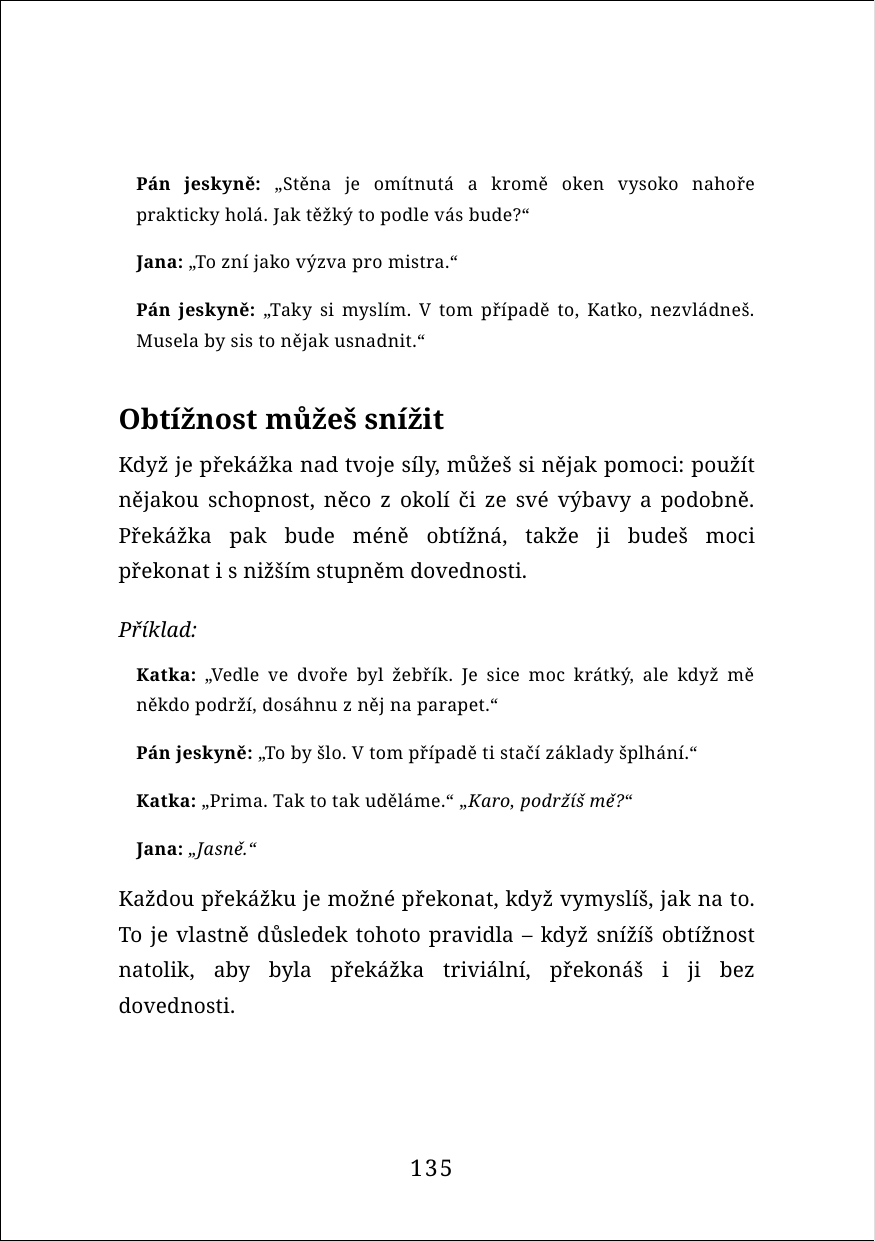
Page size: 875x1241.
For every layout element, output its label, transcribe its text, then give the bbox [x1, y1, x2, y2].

subtitle Obtížnost můžeš snížit [118, 399, 756, 438]
text Pán jeskyně: „Taky si myslím. V tom případě to, Katko, nezvládneš. Musela by sis to nějak usnadnit.“ [136, 298, 756, 352]
text Pán jeskyně: „Stěna je omítnutá a kromě oken vysoko nahoře prakticky holá. Jak těžký to podle vás bude?“ [136, 172, 756, 226]
text Každou překážku je možné překonat, když vymyslíš, jak na to. To je vlastně důsledek tohoto pravidla – když snížíš obtížnost natolik, aby byla překážka triviální, překonáš i ji bez dovednosti. [118, 884, 756, 1019]
text Jana: „Jasně.“ [136, 837, 756, 861]
text Katka: „Vedle ve dvoře byl žebřík. Je sice moc krátký, ale když mě někdo podrží, dosáhnu z něj na parapet.“ [136, 663, 756, 717]
text Příklad: [118, 615, 756, 644]
text Jana: „To zní jako výzva pro mistra.“ [136, 250, 756, 274]
text Když je překážka nad tvoje síly, můžeš si nějak pomoci: použít nějakou schopnost, něco z okolí či ze své výbavy a podobně. Překážka pak bude méně obtížná, takže ji budeš moci překonat i s nižším stupněm dovednosti. [118, 450, 756, 585]
text Katka: „Prima. Tak to tak uděláme.“ „Karo, podržíš mě?“ [136, 789, 756, 813]
text Pán jeskyně: „To by šlo. V tom případě ti stačí základy šplhání.“ [136, 741, 756, 765]
